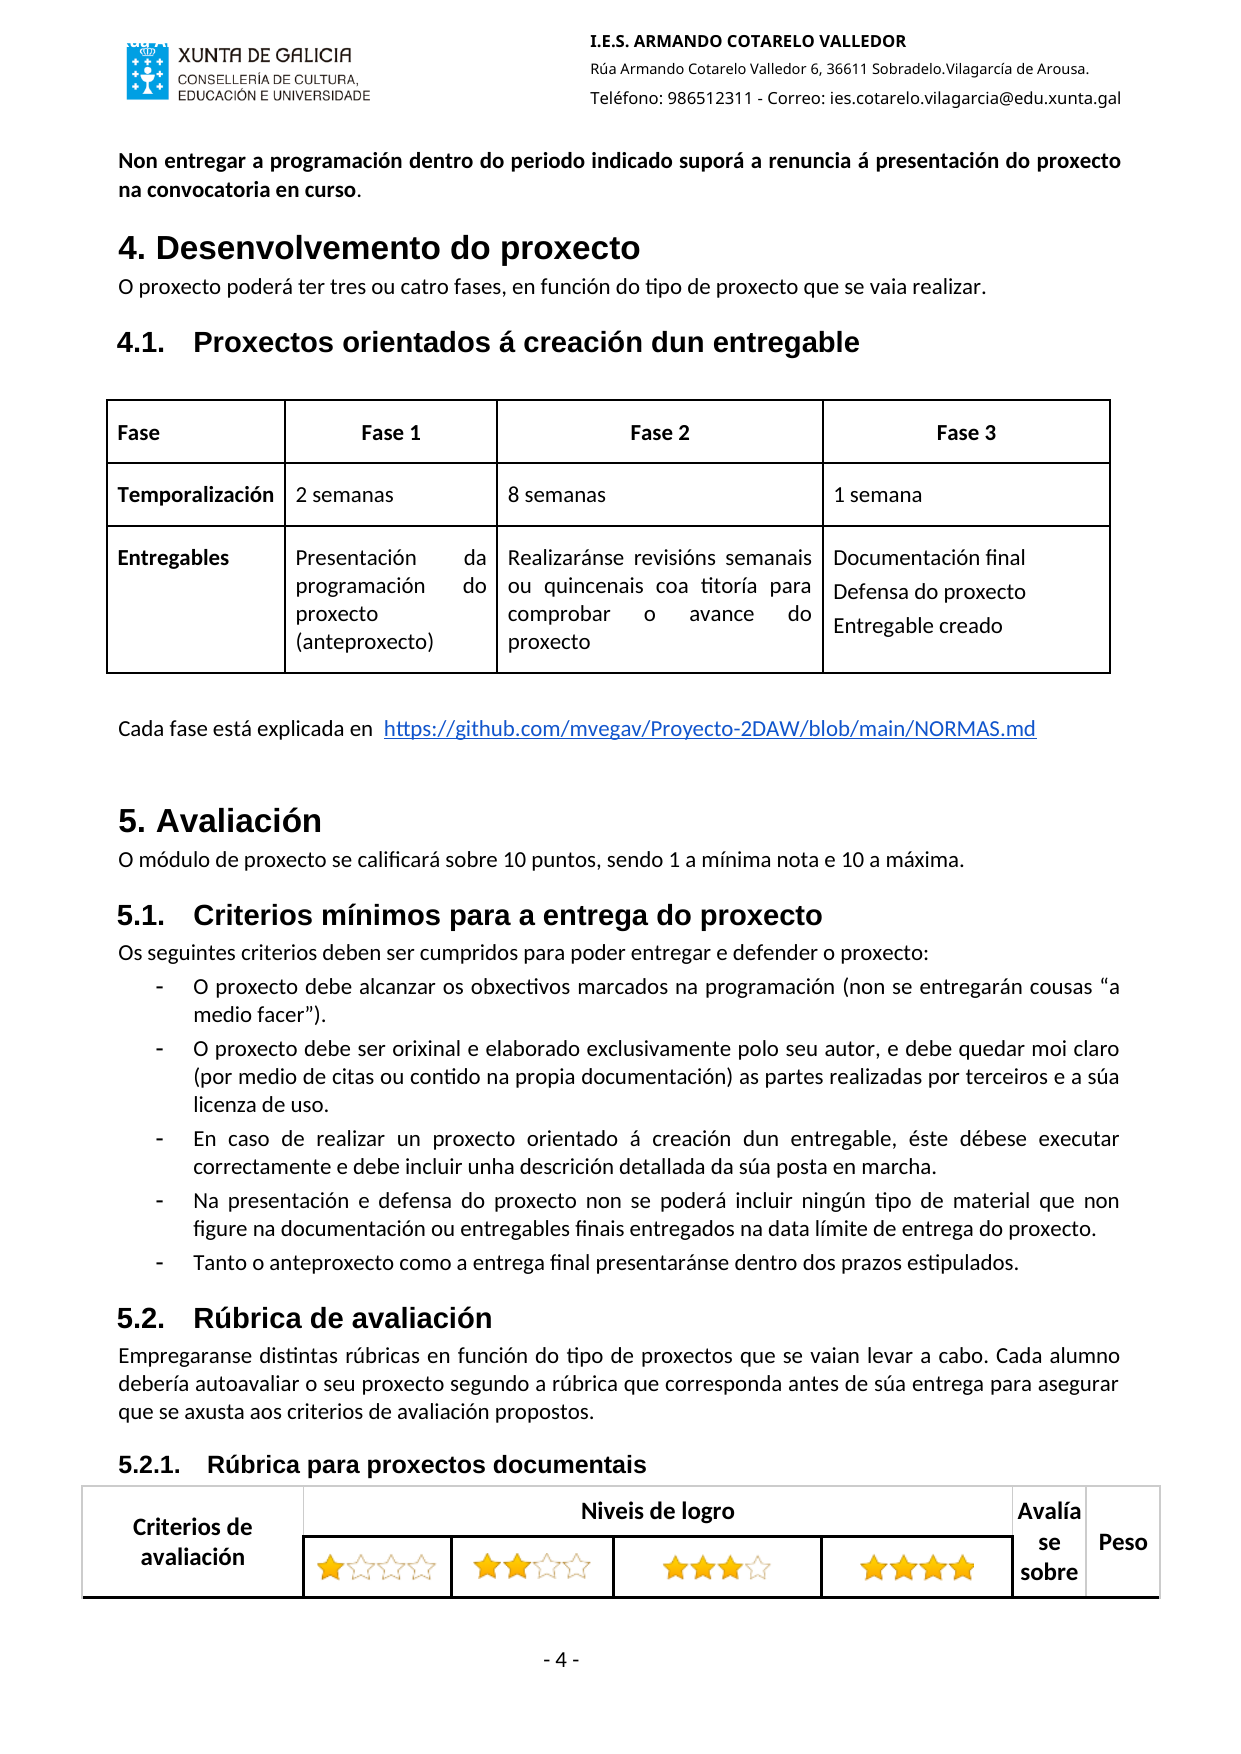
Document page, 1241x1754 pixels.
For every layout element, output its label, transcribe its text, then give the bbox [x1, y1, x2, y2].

table_cell Entregables [108, 527, 284, 672]
text Non entregar a programación dentro do periodo indicado suporá a renuncia á presentación do proxecto na convocatoria en curso. [118, 147, 1122, 203]
table_header Criterios de avaliación [83, 1487, 303, 1596]
picture [860, 1552, 974, 1582]
text Cada fase está explicada en https://github.com/mvegav/Proyecto-2DAW/blob/main/NORMAS.md [118, 714, 1122, 742]
table_header Peso [1087, 1487, 1159, 1596]
picture [472, 1553, 593, 1579]
picture [126, 35, 158, 43]
text O proxecto poderá ter tres ou catro fases, en función do tipo de proxecto que se vaia realizar. [118, 272, 1122, 300]
table_header Niveis de logro [304, 1487, 1012, 1535]
picture [141, 68, 154, 93]
text O módulo de proxecto se calificará sobre 10 puntos, sendo 1 a mínima nota e 10 a máxima. [118, 845, 1122, 873]
table_cell 1 semana [824, 464, 1109, 525]
table_cell [453, 1538, 612, 1596]
list O proxecto debe ser orixinal e elaborado exclusivamente polo seu autor, e debe quedar moi claro (por medio de citas ou contido na propia documentación) as partes realizadas por terceiros e a súa licenza de uso. [156, 1034, 1122, 1118]
table_cell Temporalización [108, 464, 284, 525]
subtitle Desenvolvemento do proxecto [118, 228, 1122, 266]
subtitle Proxectos orientados á creación dun entregable [117, 325, 1122, 359]
picture [662, 1552, 773, 1582]
picture [117, 35, 379, 107]
table_cell Realizaránse revisións semanais ou quincenais coa titoría para comprobar o avance do proxecto [498, 527, 822, 672]
table_header Fase 2 [498, 401, 822, 462]
table_cell Presentación da programación do proxecto (anteproxecto) [286, 527, 496, 672]
text Empregaranse distintas rúbricas en función do tipo de proxectos que se vaian levar a cabo. Cada alumno debería autoavaliar o seu proxecto segundo a rúbrica que corresponda antes de súa entrega para asegurar que se axusta aos criterios de avaliación propostos. [118, 1341, 1122, 1425]
table_header Avalíase sobre [1013, 1487, 1085, 1596]
subtitle Criterios mínimos para a entrega do proxecto [117, 898, 1122, 932]
text Os seguintes criterios deben ser cumpridos para poder entregar e defender o proxecto: [118, 938, 1122, 966]
table_cell Documentación final Defensa do proxecto Entregable creado [824, 527, 1109, 672]
table_header Fase 3 [824, 401, 1109, 462]
subtitle Rúbrica de avaliación [117, 1301, 1122, 1334]
table_cell [615, 1538, 820, 1596]
table_header Fase 1 [286, 401, 496, 462]
list En caso de realizar un proxecto orientado á creación dun entregable, éste débese executar correctamente e debe incluir unha descrición detallada da súa posta en marcha. [156, 1124, 1122, 1180]
list Tanto o anteproxecto como a entrega final presentaránse dentro dos prazos estipulados. [156, 1248, 1122, 1276]
table_header Fase [108, 401, 284, 462]
list O proxecto debe alcanzar os obxectivos marcados na programación (non se entregarán cousas “a medio facer”). [156, 972, 1122, 1028]
table_cell [305, 1538, 450, 1596]
picture [317, 1553, 438, 1581]
list Na presentación e defensa do proxecto non se poderá incluir ningún tipo de material que non figure na documentación ou entregables finais entregados na data límite de entrega do proxecto. [156, 1186, 1122, 1242]
table_cell [823, 1538, 1011, 1596]
table_cell 2 semanas [286, 464, 496, 525]
table_cell 8 semanas [498, 464, 822, 525]
subtitle Rúbrica para proxectos documentais [118, 1450, 1122, 1479]
subtitle Avaliación [118, 801, 1122, 839]
